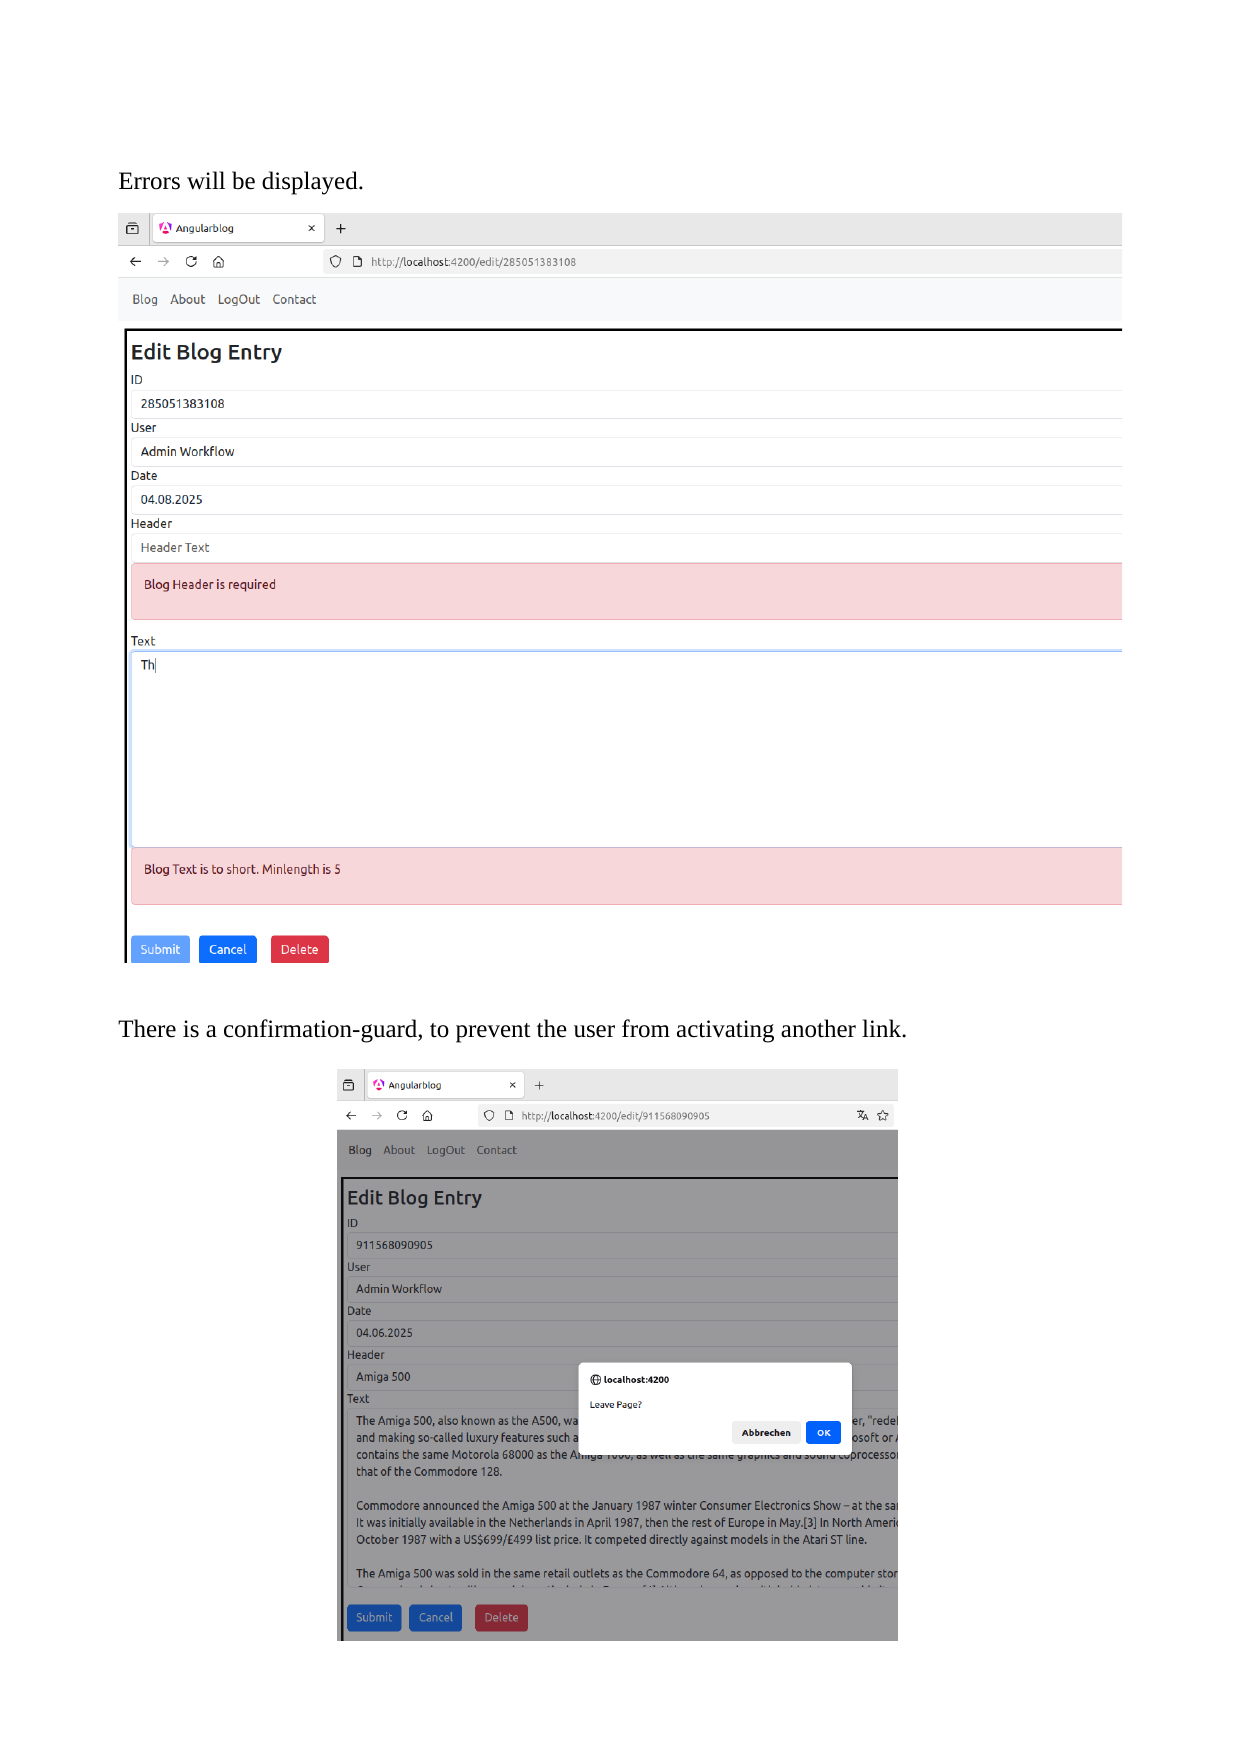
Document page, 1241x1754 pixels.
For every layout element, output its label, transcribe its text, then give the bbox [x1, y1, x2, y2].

picture [337, 1069, 898, 1641]
picture [118, 213, 1123, 963]
text There is a confirmation-guard, to prevent the user from activating another link. [118, 1014, 1122, 1043]
text Errors will be displayed. [118, 166, 1122, 194]
